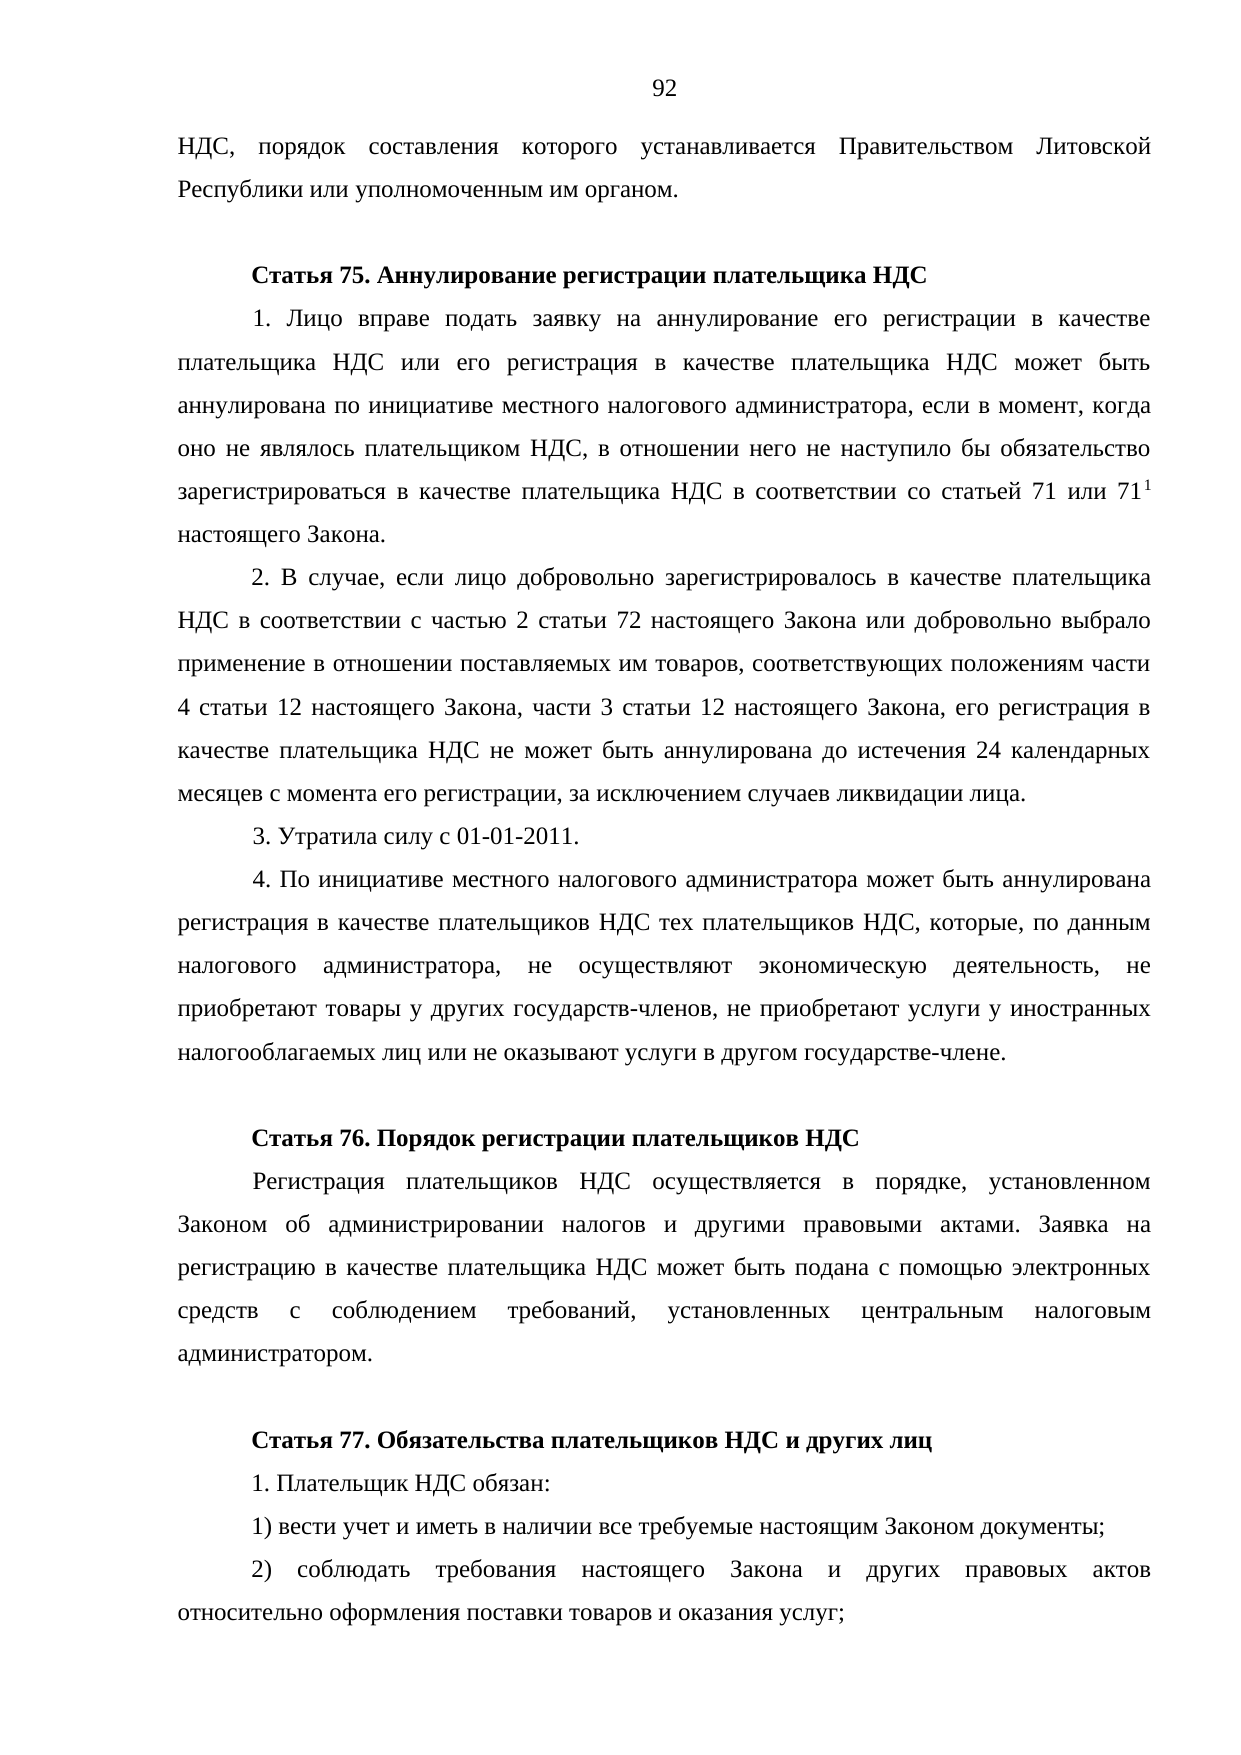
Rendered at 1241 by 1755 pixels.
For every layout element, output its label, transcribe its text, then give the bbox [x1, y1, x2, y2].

text 4. По инициативе местного налогового администратора может быть аннулирована регистрация в качестве плательщиков НДС тех плательщиков НДС, которые, по данным налогового администратора, не осуществляют экономическую деятельность, не приобретают товары у других государств-членов, не приобретают услуги у иностранных налогооблагаемых лиц или не оказывают услуги в другом государстве-члене. [177, 864, 1152, 1065]
text 1. Лицо вправе подать заявку на аннулирование его регистрации в качестве плательщика НДС или его регистрация в качестве плательщика НДС может быть аннулирована по инициативе местного налогового администратора, если в момент, когда оно не являлось плательщиком НДС, в отношении него не наступило бы обязательство зарегистрироваться в качестве плательщика НДС в соответствии со статьей 71 или 711 настоящего Закона. [177, 303, 1152, 548]
text 1. Плательщик НДС обязан: [177, 1468, 1152, 1497]
text Статья 77. Обязательства плательщиков НДС и других лиц [177, 1425, 1152, 1453]
text 3. Утратила силу с 01-01-2011. [177, 821, 1152, 850]
text Статья 75. Аннулирование регистрации плательщика НДС [177, 260, 1152, 289]
text 2. В случае, если лицо добровольно зарегистрировалось в качестве плательщика НДС в соответствии с частью 2 статьи 72 настоящего Закона или добровольно выбрало применение в отношении поставляемых им товаров, соответствующих положениям части 4 статьи 12 настоящего Закона, части 3 статьи 12 настоящего Закона, его регистрация в качестве плательщика НДС не может быть аннулирована до истечения 24 календарных месяцев с момента его регистрации, за исключением случаев ликвидации лица. [177, 562, 1152, 807]
text НДС, порядок составления которого устанавливается Правительством Литовской Республики или уполномоченным им органом. [177, 131, 1152, 203]
text Регистрация плательщиков НДС осуществляется в порядке, установленном Законом об администрировании налогов и другими правовыми актами. Заявка на регистрацию в качестве плательщика НДС может быть подана с помощью электронных средств с соблюдением требований, установленных центральным налоговым администратором. [177, 1166, 1152, 1367]
text 2) соблюдать требования настоящего Закона и других правовых актов относительно оформления поставки товаров и оказания услуг; [177, 1554, 1152, 1626]
text Статья 76. Порядок регистрации плательщиков НДС [177, 1123, 1152, 1152]
text 1) вести учет и иметь в наличии все требуемые настоящим Законом документы; [177, 1511, 1152, 1540]
